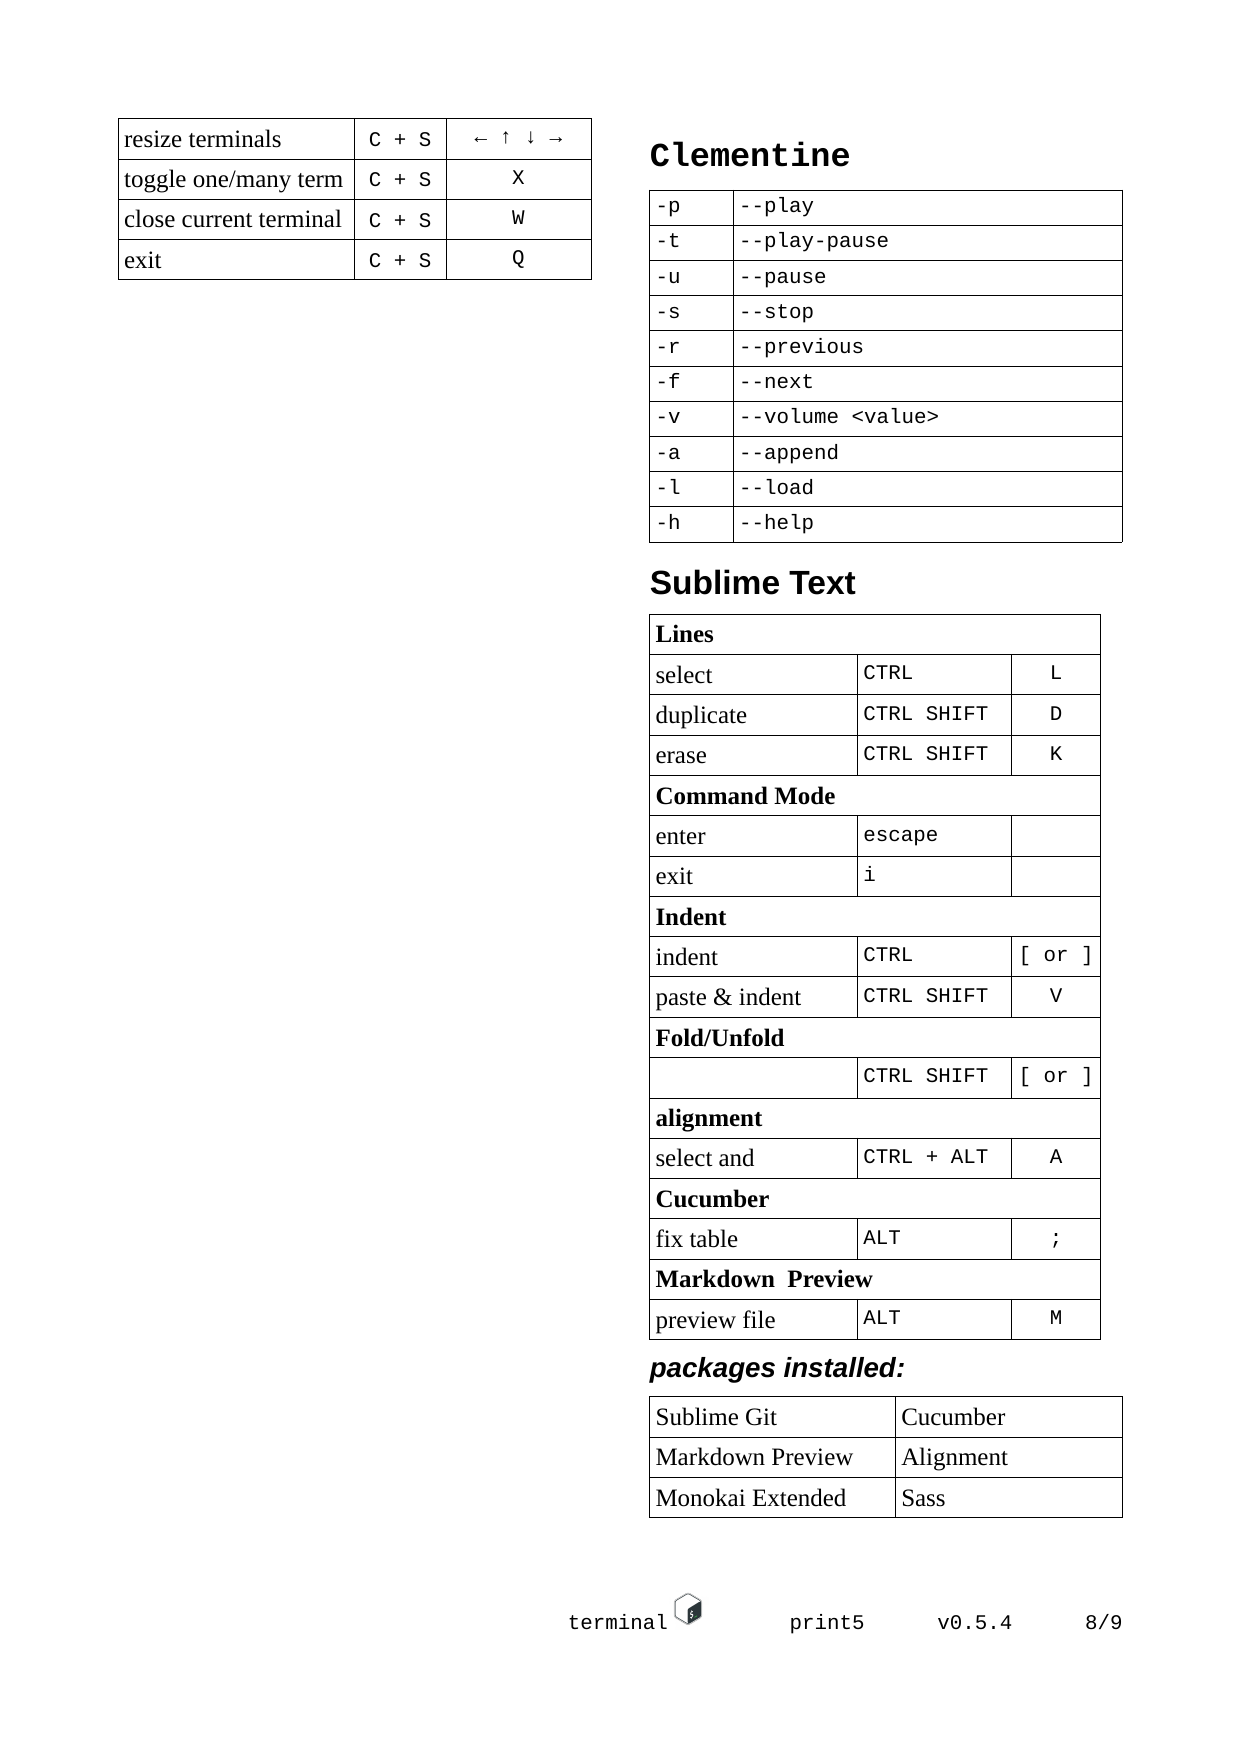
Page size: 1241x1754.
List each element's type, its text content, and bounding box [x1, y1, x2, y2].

table_cell -v [650, 402, 733, 436]
table_cell close current terminal [119, 200, 354, 239]
table_cell -h [650, 507, 733, 542]
table_cell Cucumber [650, 1179, 1100, 1218]
table_header Sublime Git [650, 1397, 895, 1437]
table_cell CTRL SHIFT [858, 977, 1011, 1017]
table_cell Command Mode [650, 776, 1100, 815]
table_cell Markdown Preview [650, 1260, 1100, 1299]
table_cell C + S [355, 240, 446, 279]
table_cell CTRL SHIFT [858, 1058, 1011, 1097]
table_cell C + S [355, 160, 446, 199]
table_cell -l [650, 472, 733, 506]
table_cell C + S [355, 200, 446, 239]
table_cell A [1012, 1139, 1100, 1178]
picture [667, 1588, 709, 1630]
table_cell --help [734, 507, 1122, 542]
table_cell CTRL SHIFT [858, 695, 1011, 734]
table_cell D [1012, 695, 1100, 734]
table_cell --previous [734, 331, 1122, 366]
table_cell select [650, 655, 857, 694]
table_cell --next [734, 367, 1122, 401]
table_cell ALT [858, 1219, 1011, 1259]
table_cell -f [650, 367, 733, 401]
table_cell [ or ] [1012, 1058, 1100, 1097]
table_cell paste & indent [650, 977, 857, 1017]
table_cell [ or ] [1012, 937, 1100, 976]
table_cell ← ↑ ↓ → [447, 119, 591, 158]
table_cell CTRL + ALT [858, 1139, 1011, 1178]
table_cell exit [650, 857, 857, 896]
table_cell preview file [650, 1300, 857, 1339]
table_cell CTRL [858, 937, 1011, 976]
table_cell -s [650, 296, 733, 330]
table_header --play [734, 191, 1122, 225]
table_cell toggle one/many term [119, 160, 354, 199]
table_cell alignment [650, 1099, 1100, 1138]
table_cell Monokai Extended [650, 1478, 895, 1517]
table_cell X [447, 160, 591, 199]
table_cell select and [650, 1139, 857, 1178]
table_cell Q [447, 240, 591, 279]
table_cell --stop [734, 296, 1122, 330]
table_cell C + S [355, 119, 446, 158]
table_cell -t [650, 226, 733, 260]
table_cell enter [650, 816, 857, 856]
table_cell --load [734, 472, 1122, 506]
table_cell [650, 1058, 857, 1097]
table_cell ALT [858, 1300, 1011, 1339]
table_cell CTRL SHIFT [858, 736, 1011, 775]
table_cell CTRL [858, 655, 1011, 694]
table_cell V [1012, 977, 1100, 1017]
table_cell -a [650, 437, 733, 471]
table_header -p [650, 191, 733, 225]
table_cell indent [650, 937, 857, 976]
table_cell --pause [734, 261, 1122, 295]
table_cell resize terminals [119, 119, 354, 158]
table_cell exit [119, 240, 354, 279]
table_cell erase [650, 736, 857, 775]
table_cell -u [650, 261, 733, 295]
table_cell W [447, 200, 591, 239]
table_cell escape [858, 816, 1011, 856]
table_cell --volume <value> [734, 402, 1122, 436]
subtitle Clementine [649, 139, 1122, 177]
table_header Cucumber [896, 1397, 1122, 1437]
table_cell -r [650, 331, 733, 366]
table_cell ; [1012, 1219, 1100, 1259]
table_cell Markdown Preview [650, 1438, 895, 1477]
table_header Lines [650, 615, 1100, 654]
table_cell --play-pause [734, 226, 1122, 260]
table_cell L [1012, 655, 1100, 694]
table_cell Sass [896, 1478, 1122, 1517]
table_cell i [858, 857, 1011, 896]
subtitle packages installed: [649, 1352, 1122, 1384]
table_cell M [1012, 1300, 1100, 1339]
table_cell Indent [650, 897, 1100, 936]
table_cell duplicate [650, 695, 857, 734]
table_cell Alignment [896, 1438, 1122, 1477]
table_cell [1012, 857, 1100, 896]
table_cell fix table [650, 1219, 857, 1259]
table_cell [1012, 816, 1100, 856]
table_cell K [1012, 736, 1100, 775]
table_cell --append [734, 437, 1122, 471]
table_cell Fold/Unfold [650, 1018, 1100, 1057]
subtitle Sublime Text [649, 562, 1122, 601]
